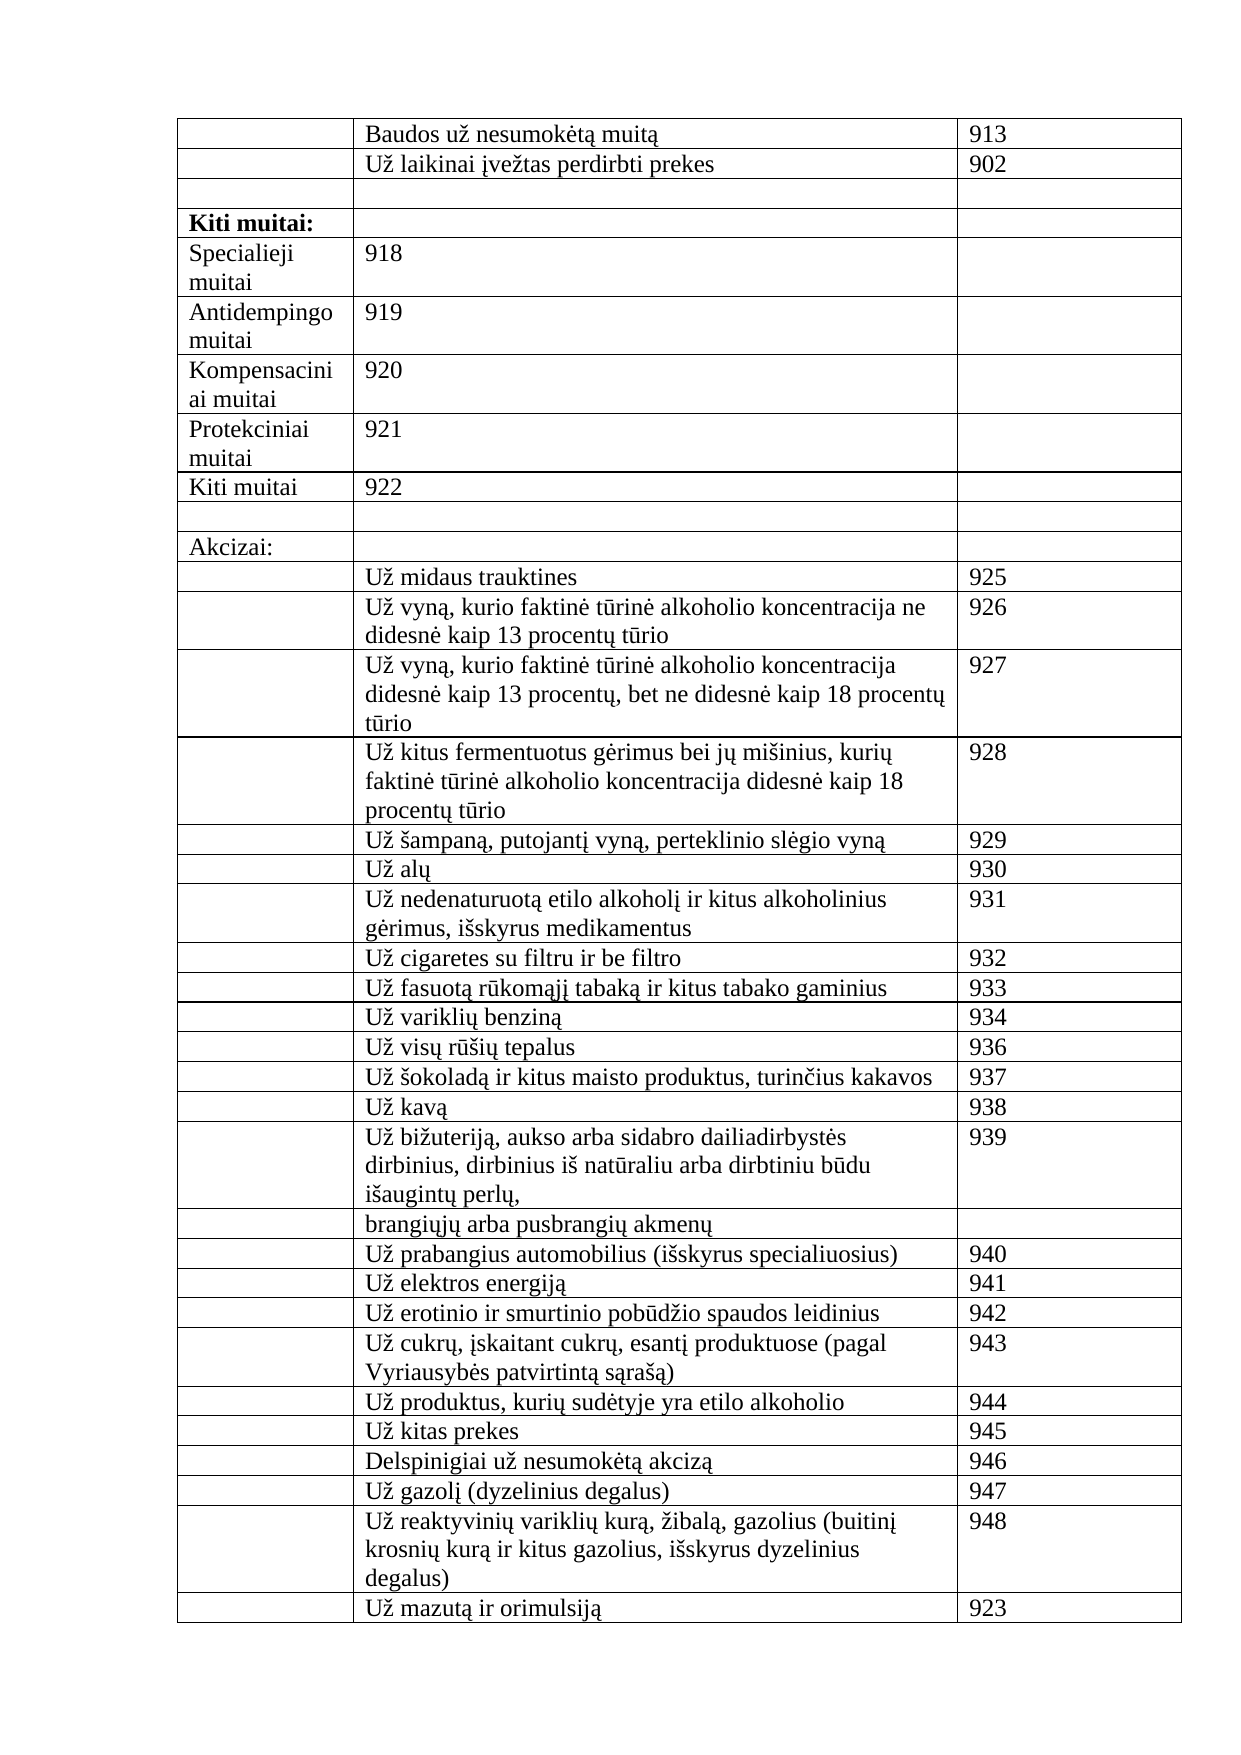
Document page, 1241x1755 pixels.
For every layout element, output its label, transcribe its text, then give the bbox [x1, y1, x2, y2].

table_cell [958, 502, 1181, 531]
table_cell [958, 238, 1181, 296]
table_cell 945 [958, 1416, 1181, 1445]
table_cell [354, 532, 957, 561]
table_cell 930 [958, 855, 1181, 883]
table_cell [178, 119, 353, 148]
table_cell Specialieji muitai [178, 238, 353, 296]
table_cell Už produktus, kurių sudėtyje yra etilo alkoholio [354, 1387, 957, 1415]
table_cell Už gazolį (dyzelinius degalus) [354, 1476, 957, 1505]
table_cell 920 [354, 355, 957, 413]
table_cell [178, 1506, 353, 1592]
table_cell [178, 1269, 353, 1297]
table_cell [958, 532, 1181, 561]
table_cell [178, 1062, 353, 1091]
table_cell [178, 592, 353, 649]
table_cell [178, 502, 353, 531]
table_cell [958, 209, 1181, 237]
table_cell 919 [354, 297, 957, 354]
table_cell Už vyną, kurio faktinė tūrinė alkoholio koncentracija ne didesnė kaip 13 procentų tūrio [354, 592, 957, 649]
table_cell Už šampaną, putojantį vyną, perteklinio slėgio vyną [354, 825, 957, 853]
table_cell [178, 1298, 353, 1327]
table_cell Už laikinai įvežtas perdirbti prekes [354, 149, 957, 178]
table_cell Už vyną, kurio faktinė tūrinė alkoholio koncentracija didesnė kaip 13 procentų, bet ne didesnė kaip 18 procentų tūrio [354, 650, 957, 736]
table_cell Už bižuteriją, aukso arba sidabro dailiadirbystės dirbinius, dirbinius iš natūraliu arba dirbtiniu būdu išaugintų perlų, [354, 1122, 957, 1208]
table_cell [178, 1092, 353, 1121]
table_cell 922 [354, 473, 957, 501]
table_cell 943 [958, 1328, 1181, 1386]
table_cell 944 [958, 1387, 1181, 1415]
table_cell [178, 1446, 353, 1475]
table_cell 948 [958, 1506, 1181, 1592]
table_cell Akcizai: [178, 532, 353, 561]
table_cell [178, 1476, 353, 1505]
table_cell [958, 355, 1181, 413]
table_cell [178, 1328, 353, 1386]
table_cell 940 [958, 1239, 1181, 1267]
table_cell brangiųjų arba pusbrangių akmenų [354, 1209, 957, 1238]
table_cell Už reaktyvinių variklių kurą, žibalą, gazolius (buitinį krosnių kurą ir kitus gazolius, išskyrus dyzelinius degalus) [354, 1506, 957, 1592]
table_cell [958, 1209, 1181, 1238]
table_cell [178, 149, 353, 178]
table_cell [178, 943, 353, 972]
table_cell Už kavą [354, 1092, 957, 1121]
table_cell 932 [958, 943, 1181, 972]
table_cell Už variklių benziną [354, 1003, 957, 1031]
table_cell 941 [958, 1269, 1181, 1297]
table_cell 933 [958, 973, 1181, 1001]
table_cell Antidempingo muitai [178, 297, 353, 354]
table_cell [178, 1209, 353, 1238]
table_cell [354, 179, 957, 207]
table_cell 925 [958, 562, 1181, 591]
table_cell [178, 1387, 353, 1415]
table_cell [178, 738, 353, 824]
table_cell [178, 973, 353, 1001]
table_cell Už visų rūšių tepalus [354, 1032, 957, 1061]
table_cell Už kitas prekes [354, 1416, 957, 1445]
table_cell 913 [958, 119, 1181, 148]
table_cell [178, 1003, 353, 1031]
table_cell [178, 562, 353, 591]
table_cell [178, 884, 353, 942]
table_cell 936 [958, 1032, 1181, 1061]
table_cell [178, 650, 353, 736]
table_cell 931 [958, 884, 1181, 942]
table_cell [178, 855, 353, 883]
table_cell Protekciniai muitai [178, 414, 353, 471]
table_cell [178, 1416, 353, 1445]
table_cell [354, 502, 957, 531]
table_cell [178, 825, 353, 853]
table_cell [958, 297, 1181, 354]
table_cell Už erotinio ir smurtinio pobūdžio spaudos leidinius [354, 1298, 957, 1327]
table_cell 937 [958, 1062, 1181, 1091]
table_cell [178, 1122, 353, 1208]
table_cell 947 [958, 1476, 1181, 1505]
table_cell 942 [958, 1298, 1181, 1327]
table_cell Už nedenaturuotą etilo alkoholį ir kitus alkoholinius gėrimus, išskyrus medikamentus [354, 884, 957, 942]
table_cell Už šokoladą ir kitus maisto produktus, turinčius kakavos [354, 1062, 957, 1091]
table_cell [178, 1032, 353, 1061]
table_cell Už mazutą ir orimulsiją [354, 1593, 957, 1622]
table_cell 946 [958, 1446, 1181, 1475]
table_cell Delspinigiai už nesumokėtą akcizą [354, 1446, 957, 1475]
table_cell 939 [958, 1122, 1181, 1208]
table_cell Už midaus trauktines [354, 562, 957, 591]
table_cell [958, 473, 1181, 501]
table_cell Už prabangius automobilius (išskyrus specialiuosius) [354, 1239, 957, 1267]
table_cell Kiti muitai: [178, 209, 353, 237]
table_cell Kompensaciniai muitai [178, 355, 353, 413]
table_cell [178, 1593, 353, 1622]
table_cell [958, 179, 1181, 207]
table_cell Už cukrų, įskaitant cukrų, esantį produktuose (pagal Vyriausybės patvirtintą sąrašą) [354, 1328, 957, 1386]
table_cell [354, 209, 957, 237]
table_cell [178, 179, 353, 207]
table_cell Už alų [354, 855, 957, 883]
table_cell 923 [958, 1593, 1181, 1622]
table_cell 928 [958, 738, 1181, 824]
table_cell 902 [958, 149, 1181, 178]
table_cell 938 [958, 1092, 1181, 1121]
table_cell 934 [958, 1003, 1181, 1031]
table_cell Baudos už nesumokėtą muitą [354, 119, 957, 148]
table_cell Už kitus fermentuotus gėrimus bei jų mišinius, kurių faktinė tūrinė alkoholio koncentracija didesnė kaip 18 procentų tūrio [354, 738, 957, 824]
table_cell 918 [354, 238, 957, 296]
table_cell Už cigaretes su filtru ir be filtro [354, 943, 957, 972]
table_cell 921 [354, 414, 957, 471]
table_cell [958, 414, 1181, 471]
table_cell Už elektros energiją [354, 1269, 957, 1297]
table_cell Už fasuotą rūkomąjį tabaką ir kitus tabako gaminius [354, 973, 957, 1001]
table_cell 927 [958, 650, 1181, 736]
table_cell 929 [958, 825, 1181, 853]
table_cell 926 [958, 592, 1181, 649]
table_cell [178, 1239, 353, 1267]
table_cell Kiti muitai [178, 473, 353, 501]
